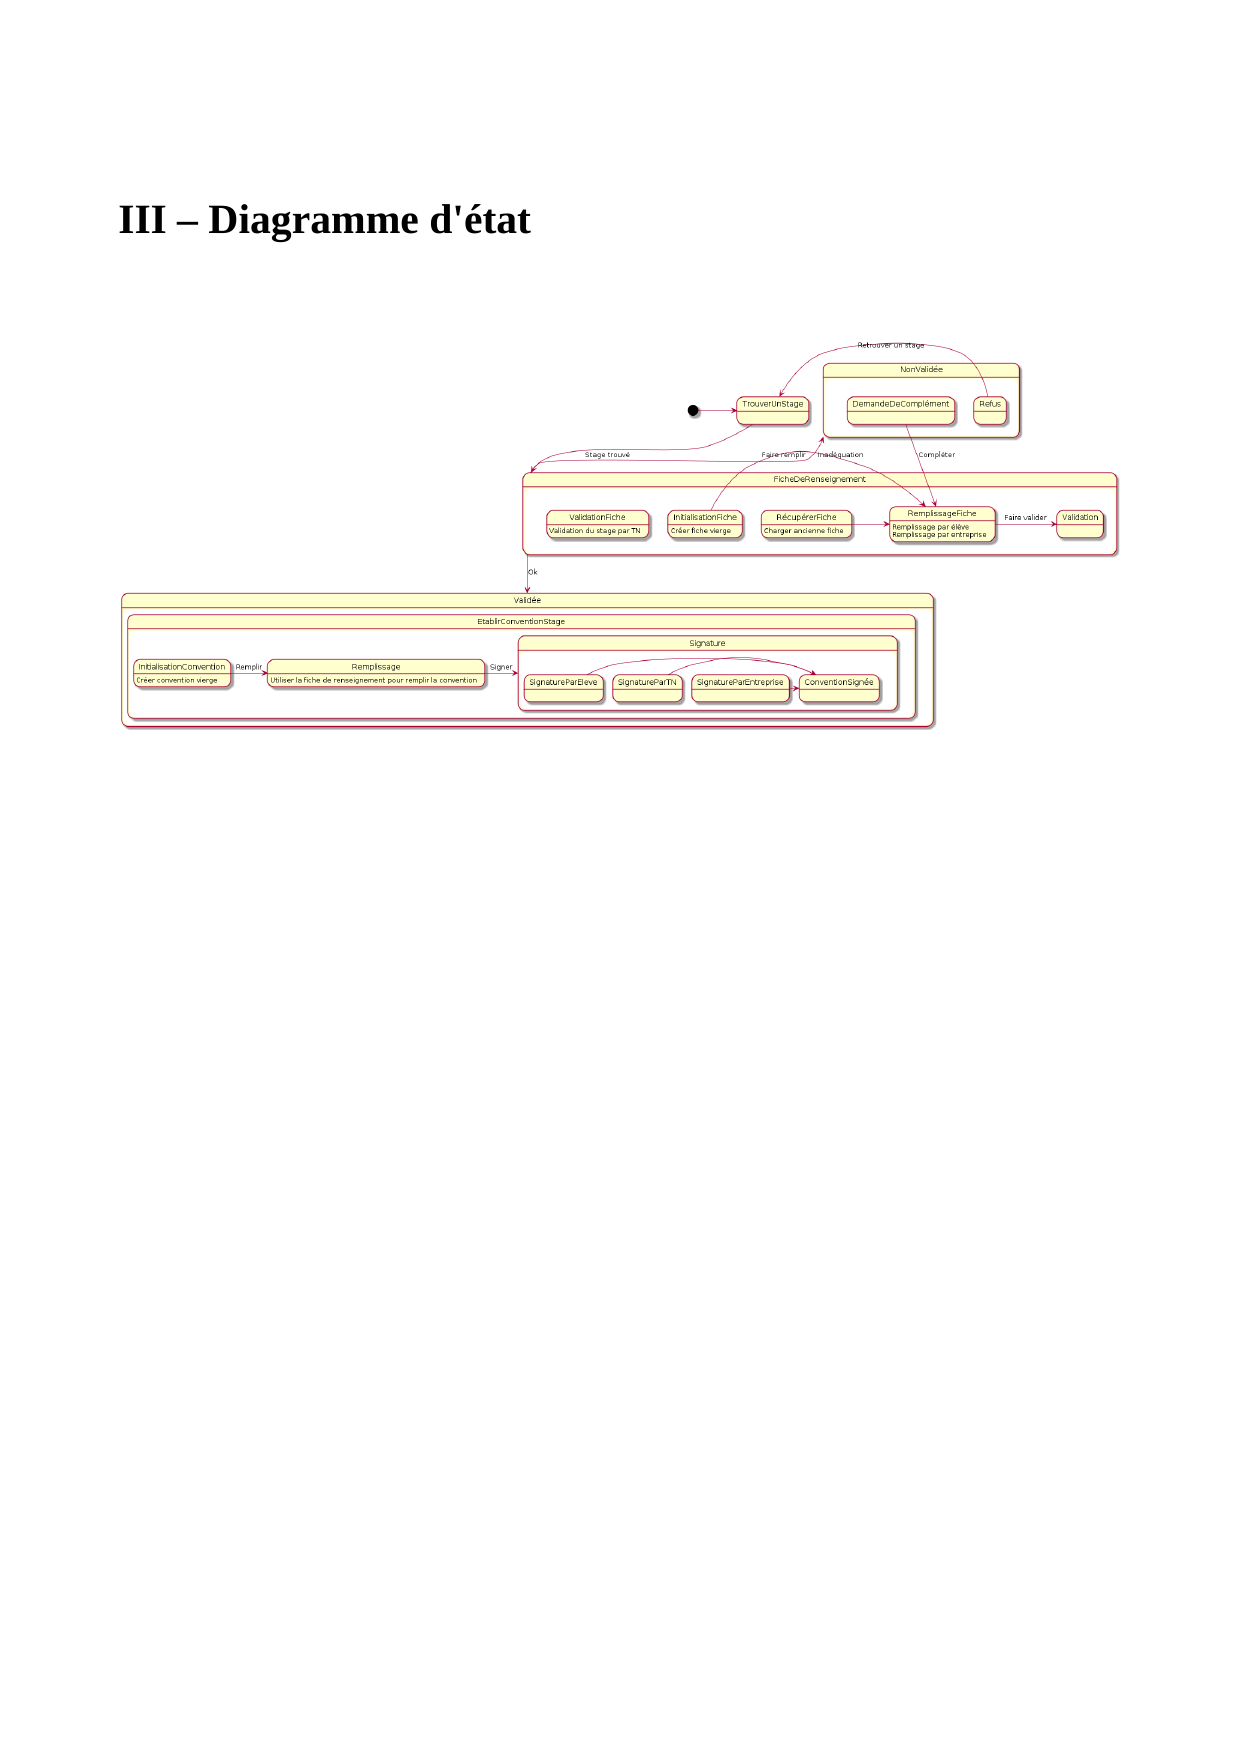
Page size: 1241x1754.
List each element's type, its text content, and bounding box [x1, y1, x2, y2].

picture [118, 290, 1122, 732]
text III – Diagramme d'état [118, 195, 1122, 243]
